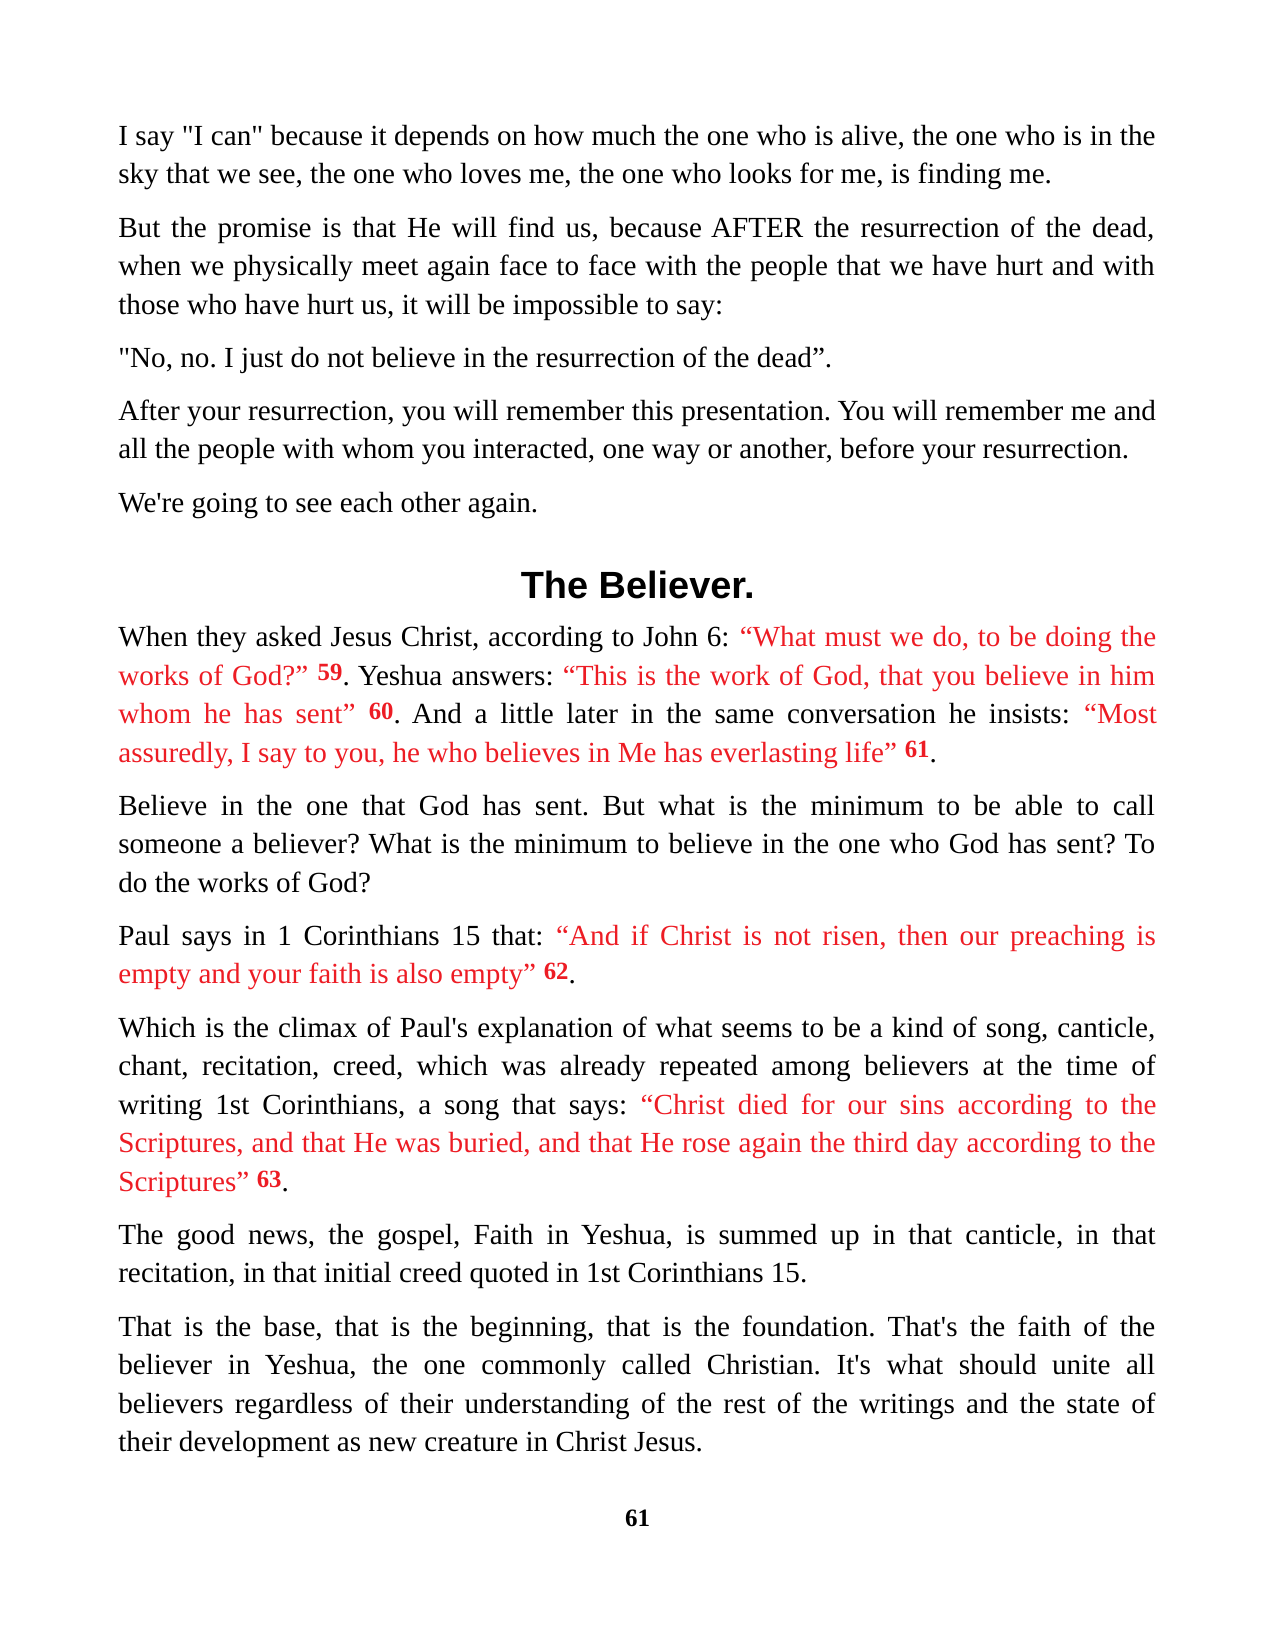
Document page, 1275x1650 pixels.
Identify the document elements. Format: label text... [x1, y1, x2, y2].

text After your resurrection, you will remember this presentation. You will remember me and all the people with whom you interacted, one way or another, before your resurrection. [118, 393, 1157, 465]
text Which is the climax of Paul's explanation of what seems to be a kind of song, canticle, chant, recitation, creed, which was already repeated among believers at the time of writing 1st Corinthians, a song that says: “Christ died for our sins according to the Scriptures, and that He was buried, and that He rose again the third day according to the Scriptures” . [118, 1010, 1157, 1197]
text But the promise is that He will find us, because AFTER the resurrection of the dead, when we physically meet again face to face with the people that we have hurt and with those who have hurt us, it will be impossible to say: [118, 210, 1157, 320]
text That is the base, that is the beginning, that is the foundation. That's the faith of the believer in Yeshua, the one commonly called Christian. It's what should unite all believers regardless of their understanding of the rest of the writings and the state of their development as new creature in Christ Jesus. [118, 1309, 1157, 1458]
text Paul says in 1 Corinthians 15 that: “And if Christ is not risen, then our preaching is empty and your faith is also empty” . [118, 918, 1157, 990]
subtitle The Believer. [118, 563, 1157, 607]
text We're going to see each other again. [118, 485, 1157, 518]
text The good news, the gospel, Faith in Yeshua, is summed up in that canticle, in that recitation, in that initial creed quoted in 1st Corinthians 15. [118, 1217, 1157, 1289]
text When they asked Jesus Christ, according to John 6: “What must we do, to be doing the works of God?” . Yeshua answers: “This is the work of God, that you believe in him whom he has sent” . And a little later in the same conversation he insists: “Most assuredly, I say to you, he who believes in Me has everlasting life” . [118, 619, 1157, 768]
text Believe in the one that God has sent. But what is the minimum to be able to call someone a believer? What is the minimum to believe in the one who God has sent? To do the works of God? [118, 788, 1157, 898]
text "No, no. I just do not believe in the resurrection of the dead”. [118, 340, 1157, 373]
text I say "I can" because it depends on how much the one who is alive, the one who is in the sky that we see, the one who loves me, the one who looks for me, is finding me. [118, 118, 1157, 190]
